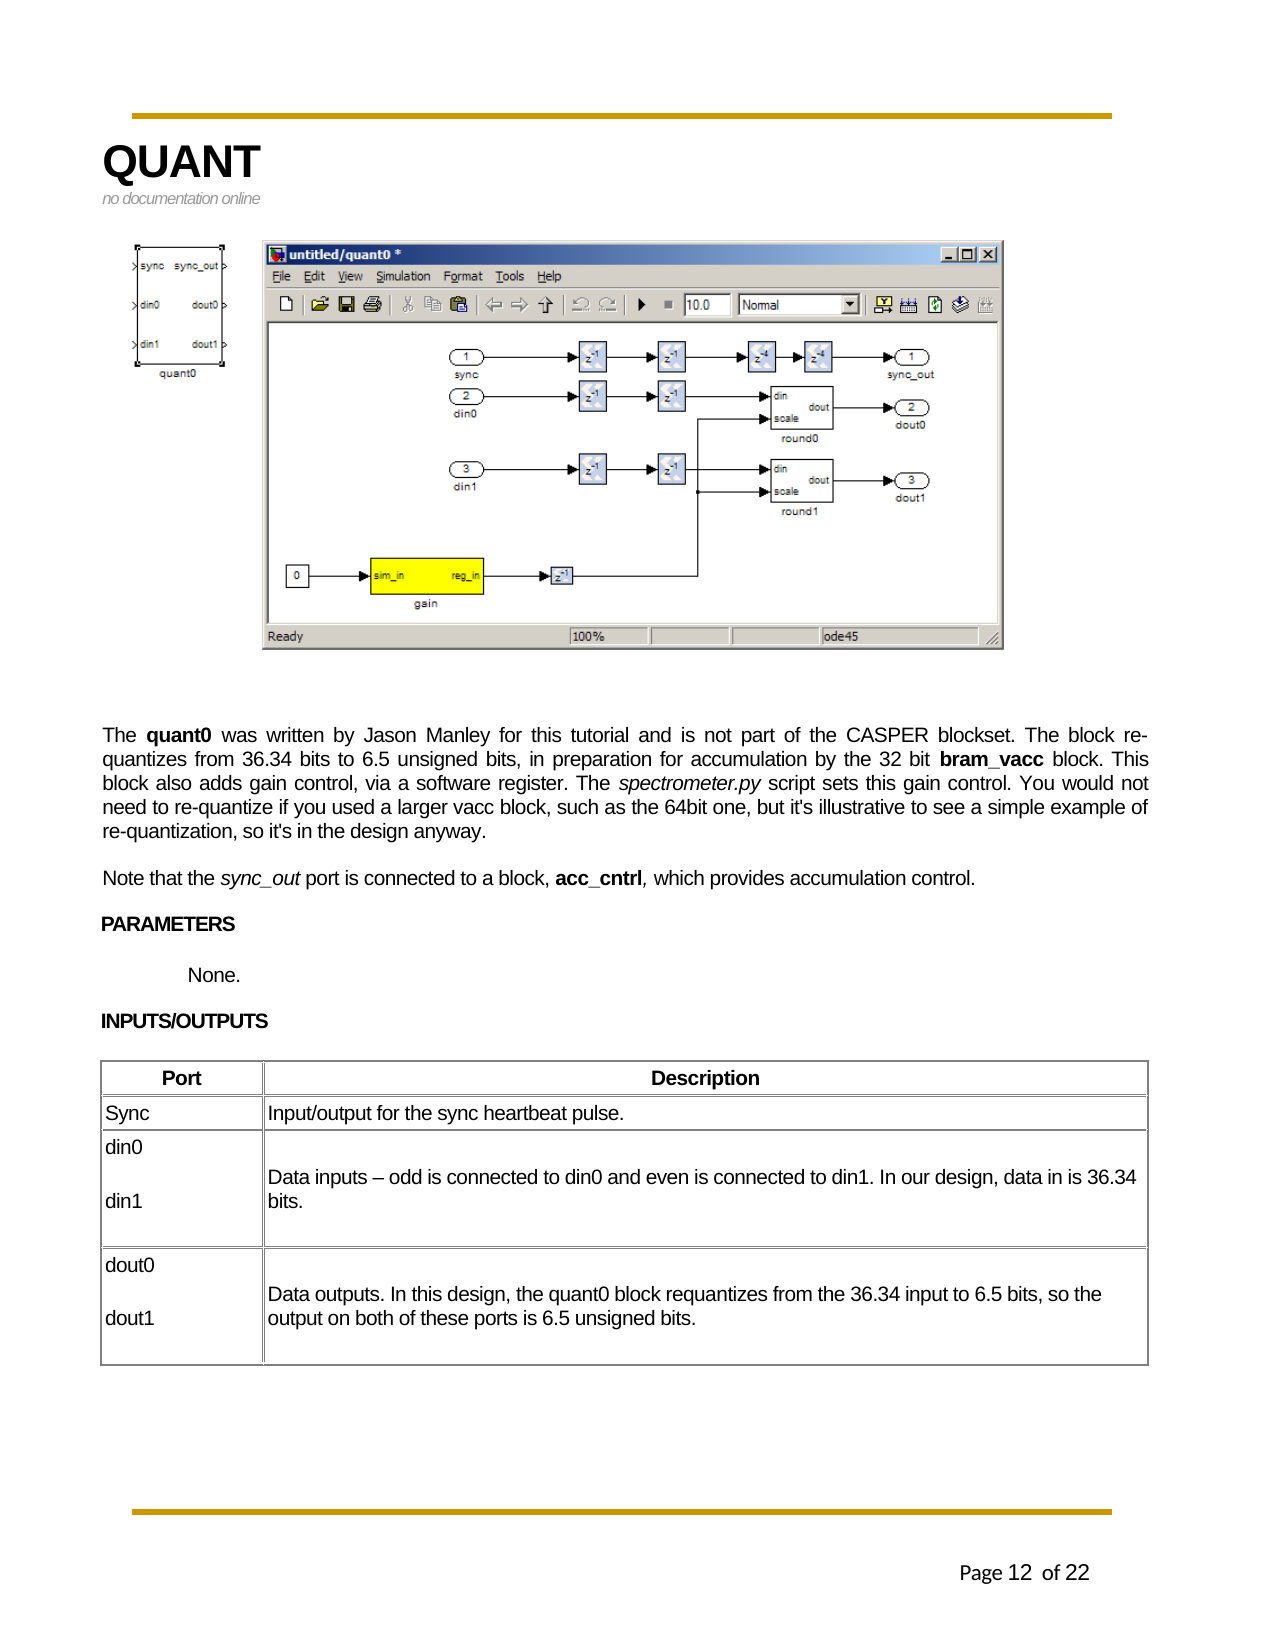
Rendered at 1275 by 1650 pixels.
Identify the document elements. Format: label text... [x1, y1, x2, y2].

table_cell Sync [102, 1094, 262, 1129]
table_header Port [102, 1062, 263, 1094]
subtitle INPUTS/OUTPUTS [101, 1009, 1062, 1033]
table_cell Data outputs. In this design, the quant0 block requantizes from the 36.34 input to 6.5 bits, so the output on both of these ports is 6.5 unsigned bits. [263, 1246, 1147, 1363]
picture [102, 239, 1058, 679]
table_cell Data inputs – odd is connected to din0 and even is connected to din1. In our design, data in is 36.34 bits. [265, 1129, 1148, 1246]
subtitle PARAMETERS [101, 912, 1062, 936]
table_cell Input/output for the sync heartbeat pulse. [265, 1094, 1147, 1129]
table_header Description [263, 1062, 1147, 1094]
table_cell dout0 dout1 [102, 1246, 263, 1363]
text None. [187, 962, 1062, 986]
text Note that the sync_out port is connected to a block, acc_cntrl, which provides accumulation control. [102, 865, 1149, 889]
table_cell din0 din1 [101, 1129, 262, 1246]
subtitle QUANT no documentation online [102, 135, 1149, 208]
text The quant0 was written by Jason Manley for this tutorial and is not part of the CASPER blockset. The block re-quantizes from 36.34 bits to 6.5 unsigned bits, in preparation for accumulation by the 32 bit bram_vacc block. This block also adds gain control, via a software register. The spectrometer.py script sets this gain control. You would not need to re-quantize if you used a larger vacc block, such as the 64bit one, but it's illustrative to see a simple example of re-quantization, so it's in the design anyway. [102, 723, 1149, 842]
